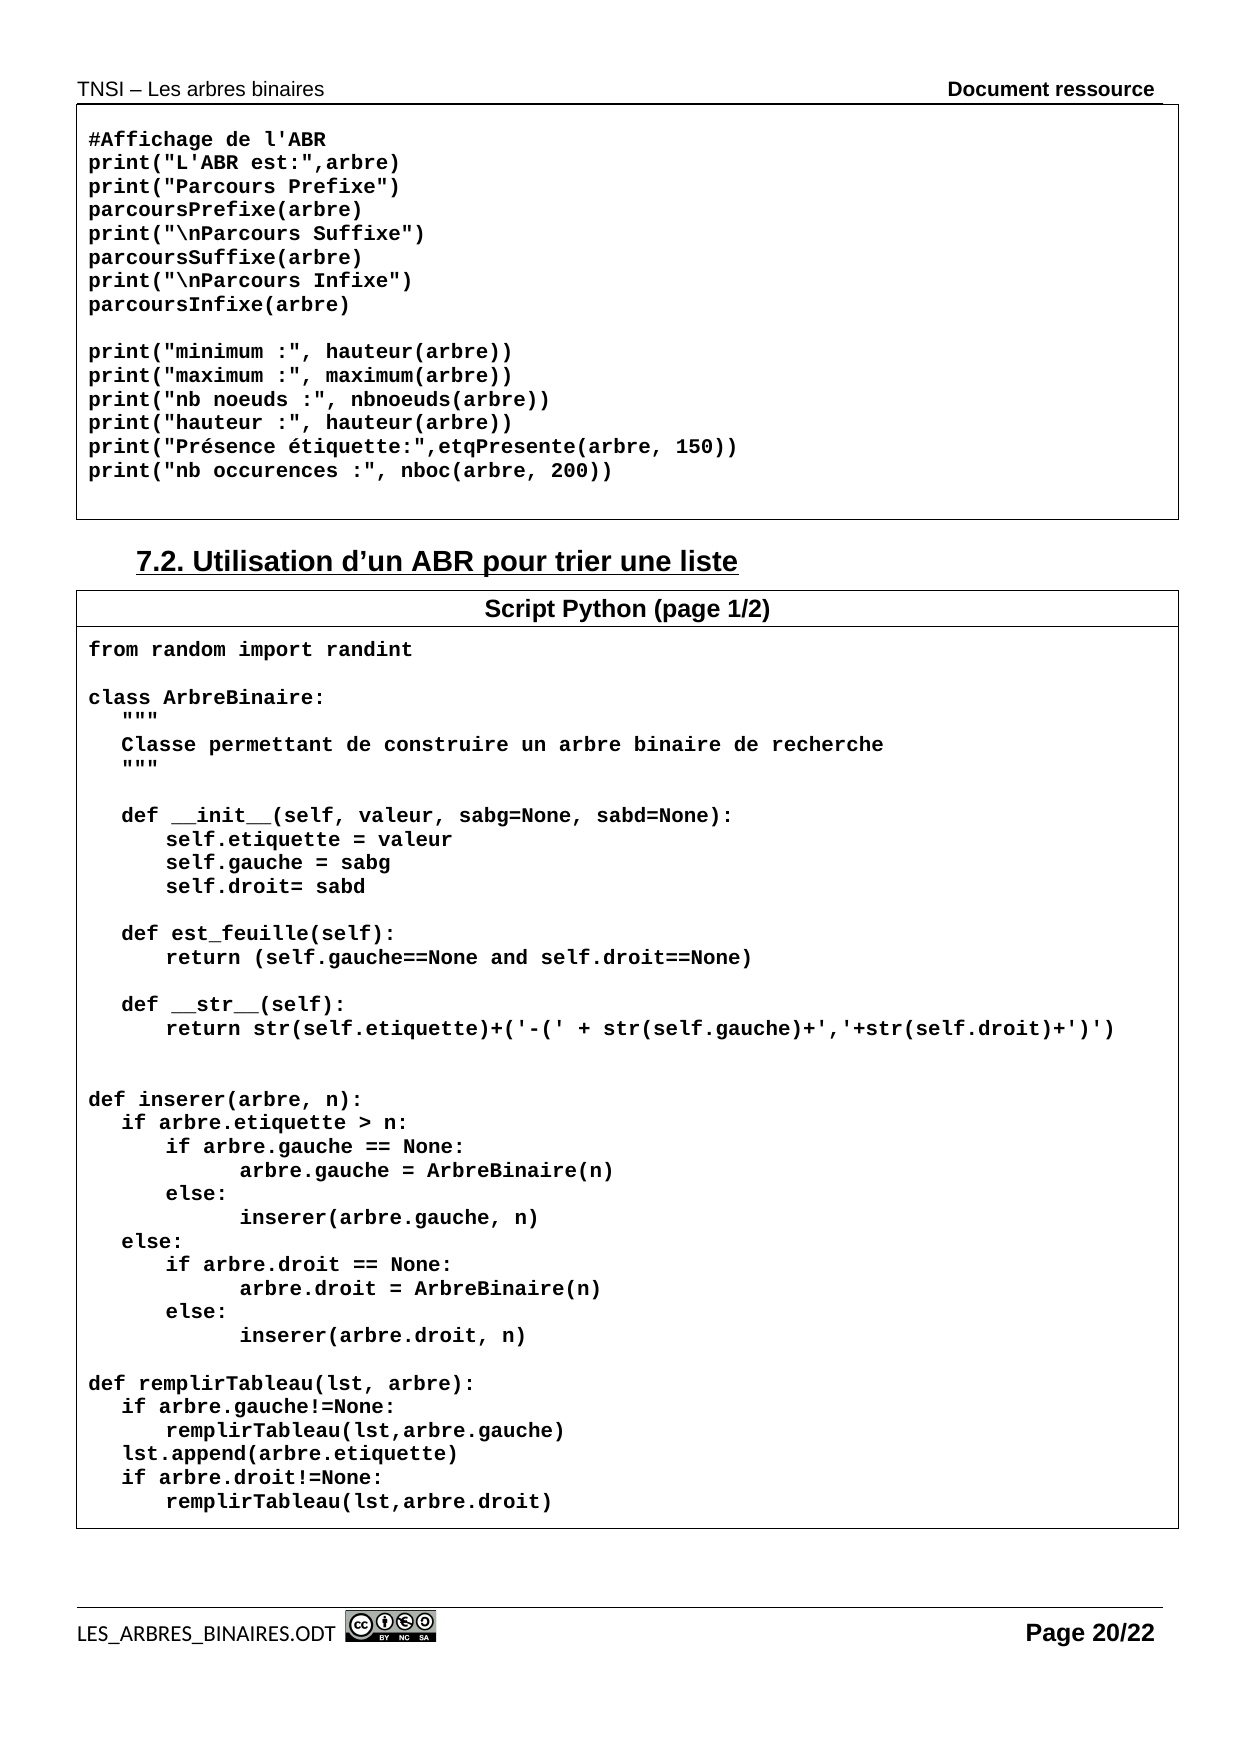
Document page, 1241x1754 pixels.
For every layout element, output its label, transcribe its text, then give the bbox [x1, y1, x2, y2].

table_cell from random import randint class ArbreBinaire: """ Classe permettant de construire un arbre binaire de recherche """ def __init__(self, valeur, sabg=None, sabd=None): self.etiquette = valeur self.gauche = sabg self.droit= sabd def est_feuille(self): return (self.gauche==None and self.droit==None) def __str__(self): return str(self.etiquette)+('-(' + str(self.gauche)+','+str(self.droit)+')') def inserer(arbre, n): if arbre.etiquette > n: if arbre.gauche == None: arbre.gauche = ArbreBinaire(n) else: inserer(arbre.gauche, n) else: if arbre.droit == None: arbre.droit = ArbreBinaire(n) else: inserer(arbre.droit, n) def remplirTableau(lst, arbre): if arbre.gauche!=None: remplirTableau(lst,arbre.gauche) lst.append(arbre.etiquette) if arbre.droit!=None: remplirTableau(lst,arbre.droit) [77, 627, 1178, 1527]
picture [345, 1610, 437, 1642]
table_header Script Python (page 1/2) [77, 591, 1178, 626]
table_cell #Affichage de l'ABR print("L'ABR est:",arbre) print("Parcours Prefixe") parcoursPrefixe(arbre) print("\nParcours Suffixe") parcoursSuffixe(arbre) print("\nParcours Infixe") parcoursInfixe(arbre) print("minimum :", hauteur(arbre)) print("maximum :", maximum(arbre)) print("nb noeuds :", nbnoeuds(arbre)) print("hauteur :", hauteur(arbre)) print("Présence étiquette:",etqPresente(arbre, 150)) print("nb occurences :", nboc(arbre, 200)) [77, 105, 1178, 519]
text 7.2. Utilisation d’un ABR pour trier une liste [136, 544, 1163, 578]
